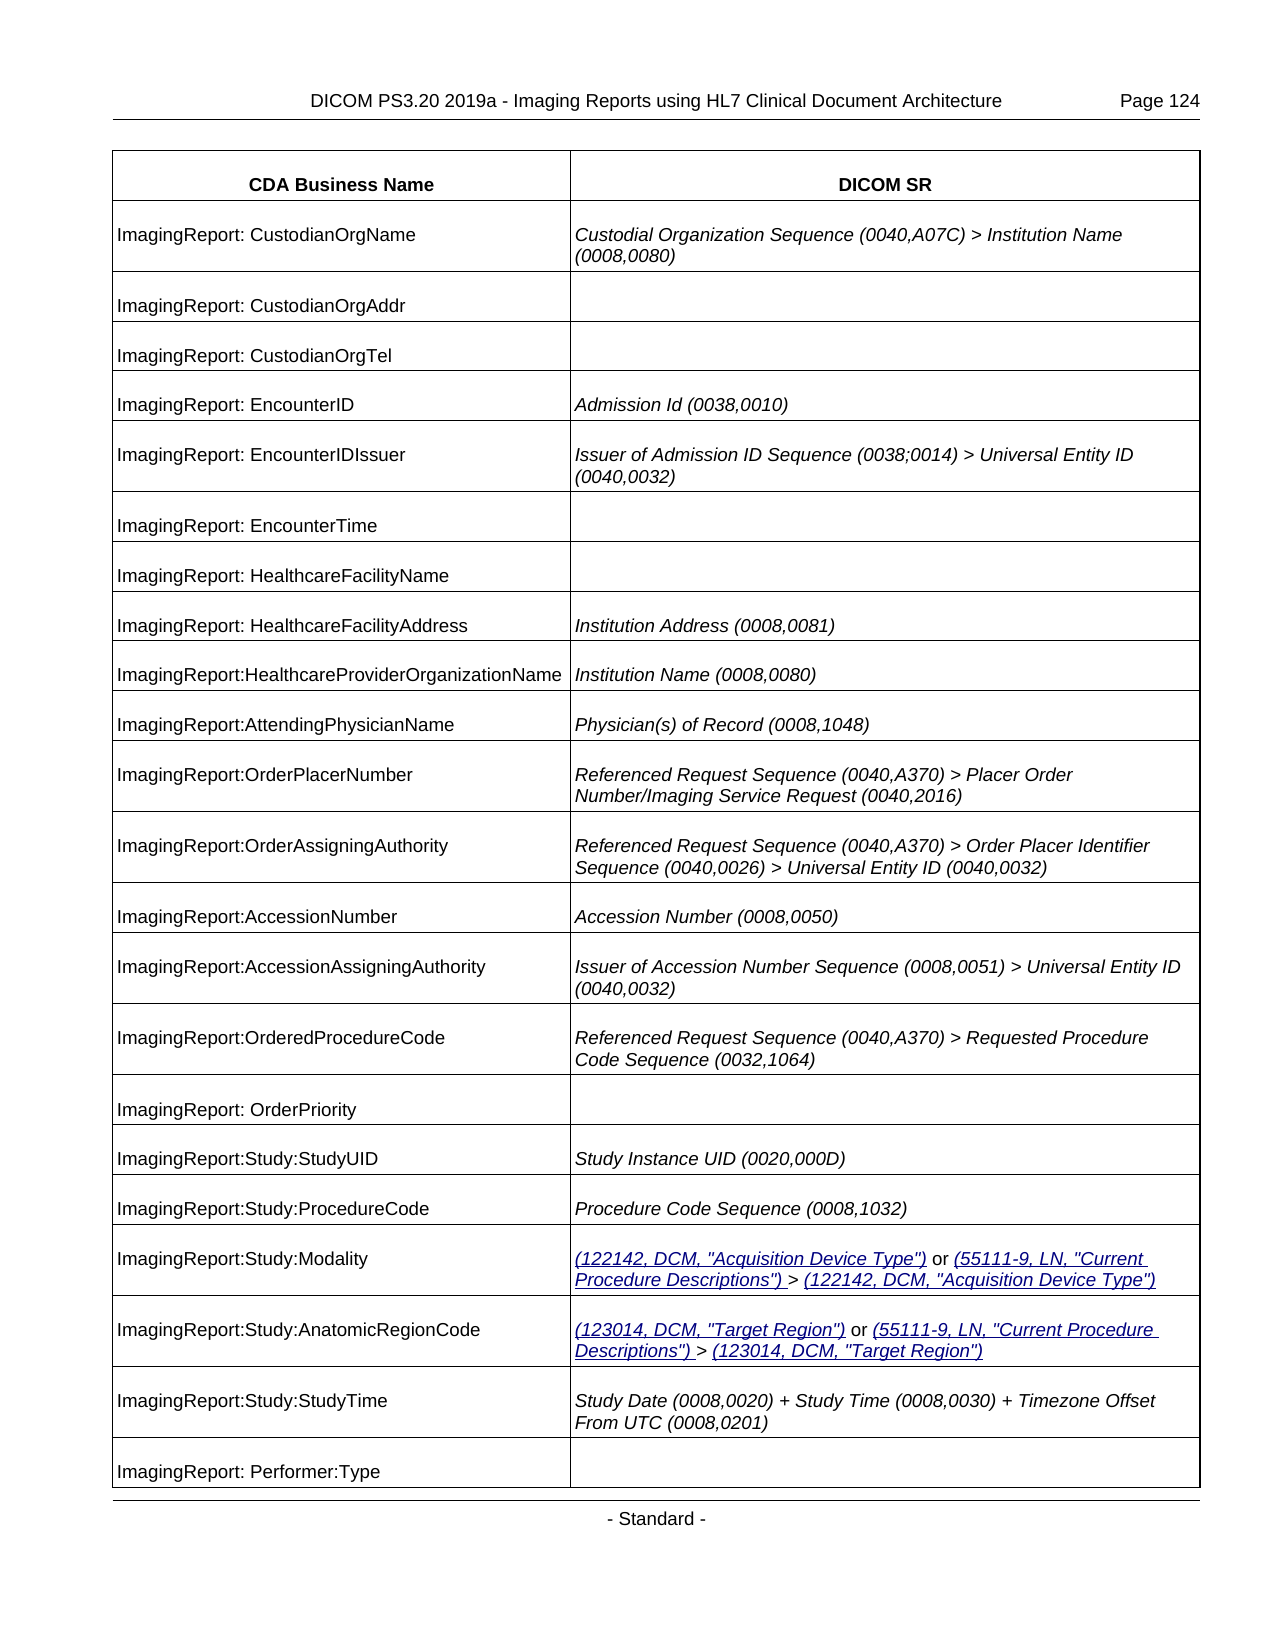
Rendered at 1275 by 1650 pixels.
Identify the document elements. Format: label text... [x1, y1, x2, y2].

table_cell ImagingReport:OrderPlacerNumber [113, 741, 570, 811]
table_cell Study Date (0008,0020) + Study Time (0008,0030) + Timezone Offset From UTC (0008,0201) [571, 1367, 1199, 1437]
table_cell [571, 542, 1199, 591]
table_cell Issuer of Admission ID Sequence (0038;0014) > Universal Entity ID (0040,0032) [571, 421, 1199, 491]
table_cell ImagingReport:HealthcareProviderOrganizationName [113, 641, 570, 690]
table_cell (122142, DCM, "Acquisition Device Type") or (55111-9, LN, "Current Procedure Descriptions") > (122142, DCM, "Acquisition Device Type") [571, 1225, 1199, 1295]
table_cell ImagingReport:AccessionNumber [113, 883, 570, 932]
table_cell Referenced Request Sequence (0040,A370) > Placer Order Number/Imaging Service Request (0040,2016) [571, 741, 1199, 811]
table_cell ImagingReport: CustodianOrgAddr [113, 272, 570, 321]
table_cell ImagingReport: EncounterIDIssuer [113, 421, 570, 491]
table_cell ImagingReport:Study:Modality [113, 1225, 570, 1295]
table_cell Admission Id (0038,0010) [571, 371, 1199, 420]
table_cell ImagingReport:AttendingPhysicianName [113, 691, 570, 740]
table_cell Procedure Code Sequence (0008,1032) [571, 1175, 1199, 1223]
table_cell ImagingReport: HealthcareFacilityName [113, 542, 570, 591]
table_cell ImagingReport: CustodianOrgTel [113, 322, 570, 370]
table_cell Custodial Organization Sequence (0040,A07C) > Institution Name (0008,0080) [571, 201, 1199, 271]
table_cell [571, 1075, 1199, 1124]
table_cell ImagingReport:Study:StudyUID [113, 1125, 570, 1174]
table_header DICOM SR [571, 151, 1199, 200]
table_cell ImagingReport: CustodianOrgName [113, 201, 570, 271]
table_cell Referenced Request Sequence (0040,A370) > Requested Procedure Code Sequence (0032,1064) [571, 1004, 1199, 1074]
table_cell [571, 1438, 1199, 1487]
table_cell ImagingReport:AccessionAssigningAuthority [113, 933, 570, 1003]
table_cell [571, 322, 1199, 370]
table_cell ImagingReport:OrderAssigningAuthority [113, 812, 570, 882]
table_cell Issuer of Accession Number Sequence (0008,0051) > Universal Entity ID (0040,0032) [571, 933, 1199, 1003]
table_cell ImagingReport:Study:StudyTime [113, 1367, 570, 1437]
table_cell ImagingReport:Study:AnatomicRegionCode [113, 1296, 570, 1366]
table_cell ImagingReport: HealthcareFacilityAddress [113, 592, 570, 640]
table_cell ImagingReport: EncounterID [113, 371, 570, 420]
table_cell [571, 492, 1199, 541]
table_cell ImagingReport: EncounterTime [113, 492, 570, 541]
table_cell [571, 272, 1199, 321]
table_cell Institution Address (0008,0081) [571, 592, 1199, 640]
table_cell ImagingReport:OrderedProcedureCode [113, 1004, 570, 1074]
table_cell (123014, DCM, "Target Region") or (55111-9, LN, "Current Procedure Descriptions") > (123014, DCM, "Target Region") [571, 1296, 1199, 1366]
table_cell Institution Name (0008,0080) [571, 641, 1199, 690]
table_cell ImagingReport: OrderPriority [113, 1075, 570, 1124]
table_cell ImagingReport: Performer:Type [113, 1438, 570, 1487]
table_cell Accession Number (0008,0050) [571, 883, 1199, 932]
table_header CDA Business Name [113, 151, 570, 200]
table_cell ImagingReport:Study:ProcedureCode [113, 1175, 570, 1223]
table_cell Referenced Request Sequence (0040,A370) > Order Placer Identifier Sequence (0040,0026) > Universal Entity ID (0040,0032) [571, 812, 1199, 882]
table_cell Physician(s) of Record (0008,1048) [571, 691, 1199, 740]
table_cell Study Instance UID (0020,000D) [571, 1125, 1199, 1174]
